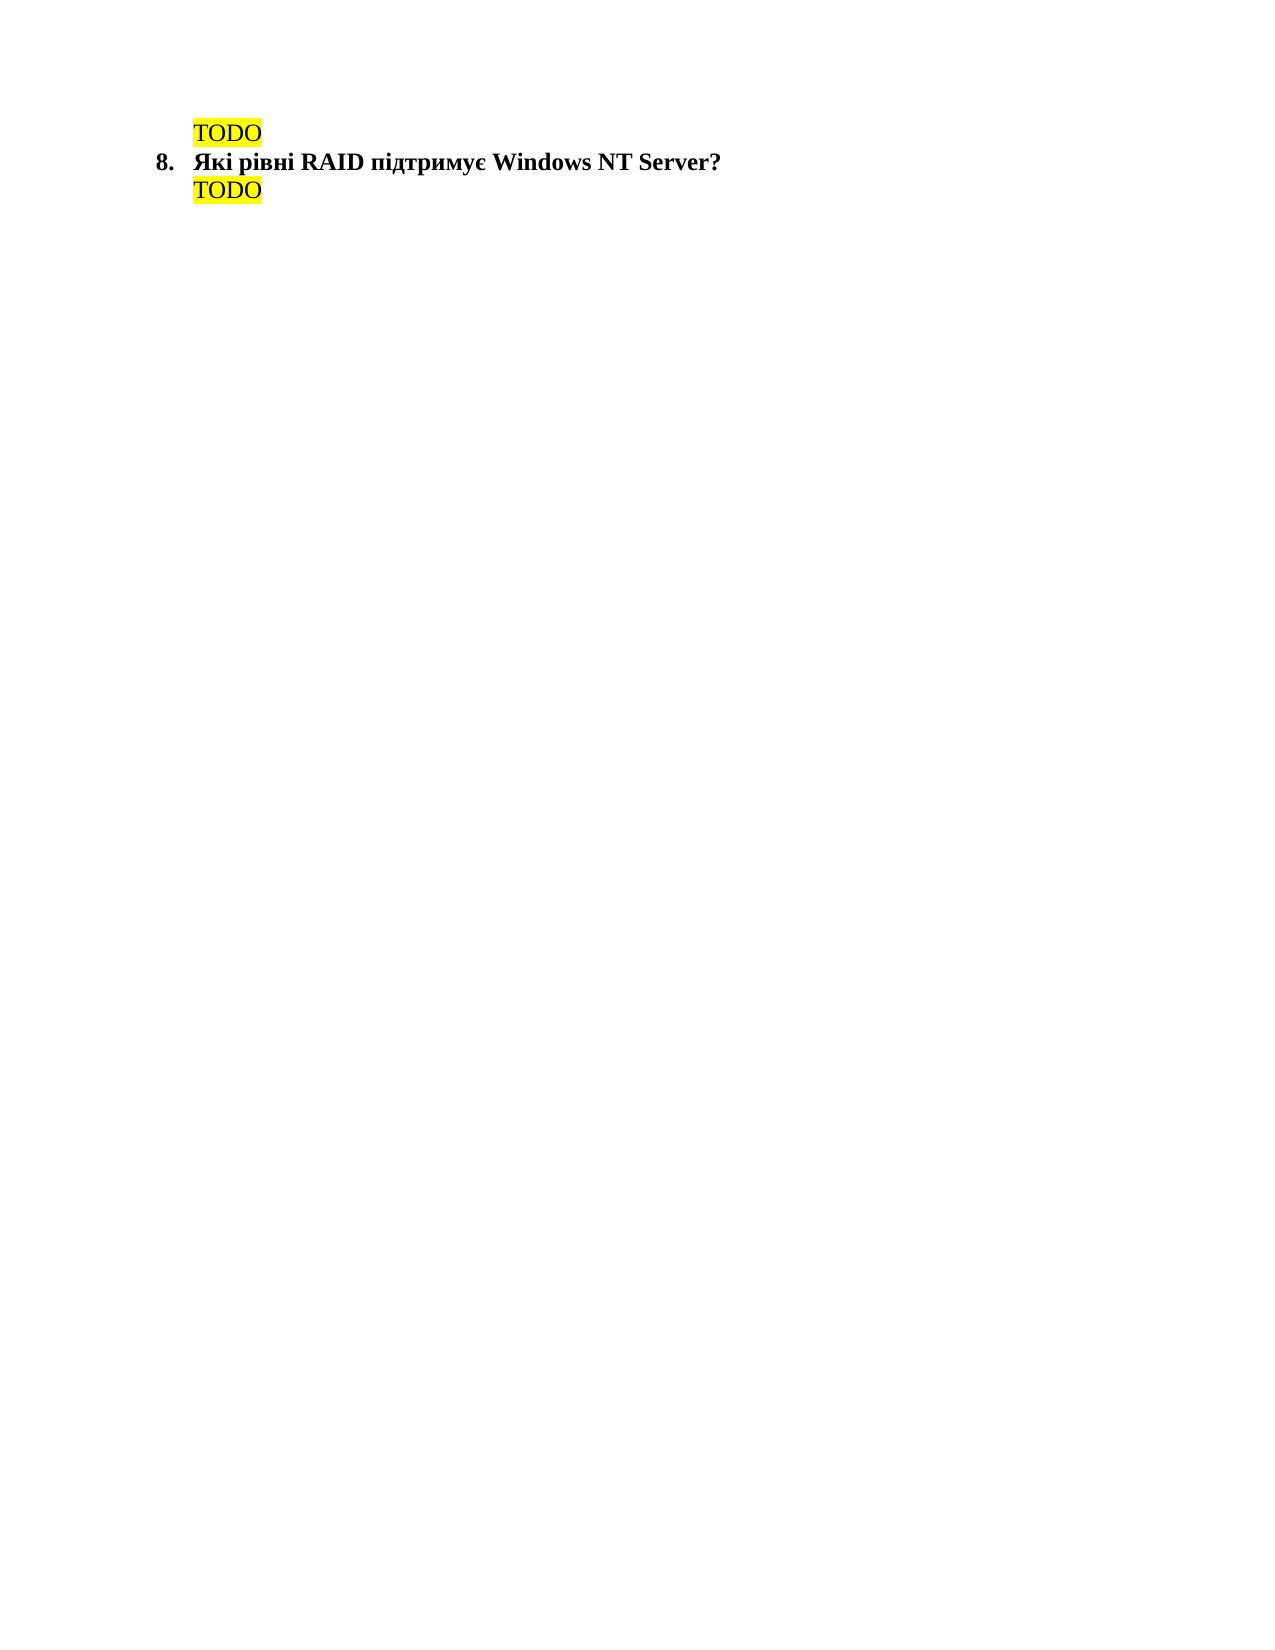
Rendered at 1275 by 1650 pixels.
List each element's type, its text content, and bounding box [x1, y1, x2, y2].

list TODO [156, 118, 1157, 147]
list Які рівні RAID підтримує Windows NT Server? [156, 147, 1157, 176]
list TODO [156, 176, 1157, 204]
